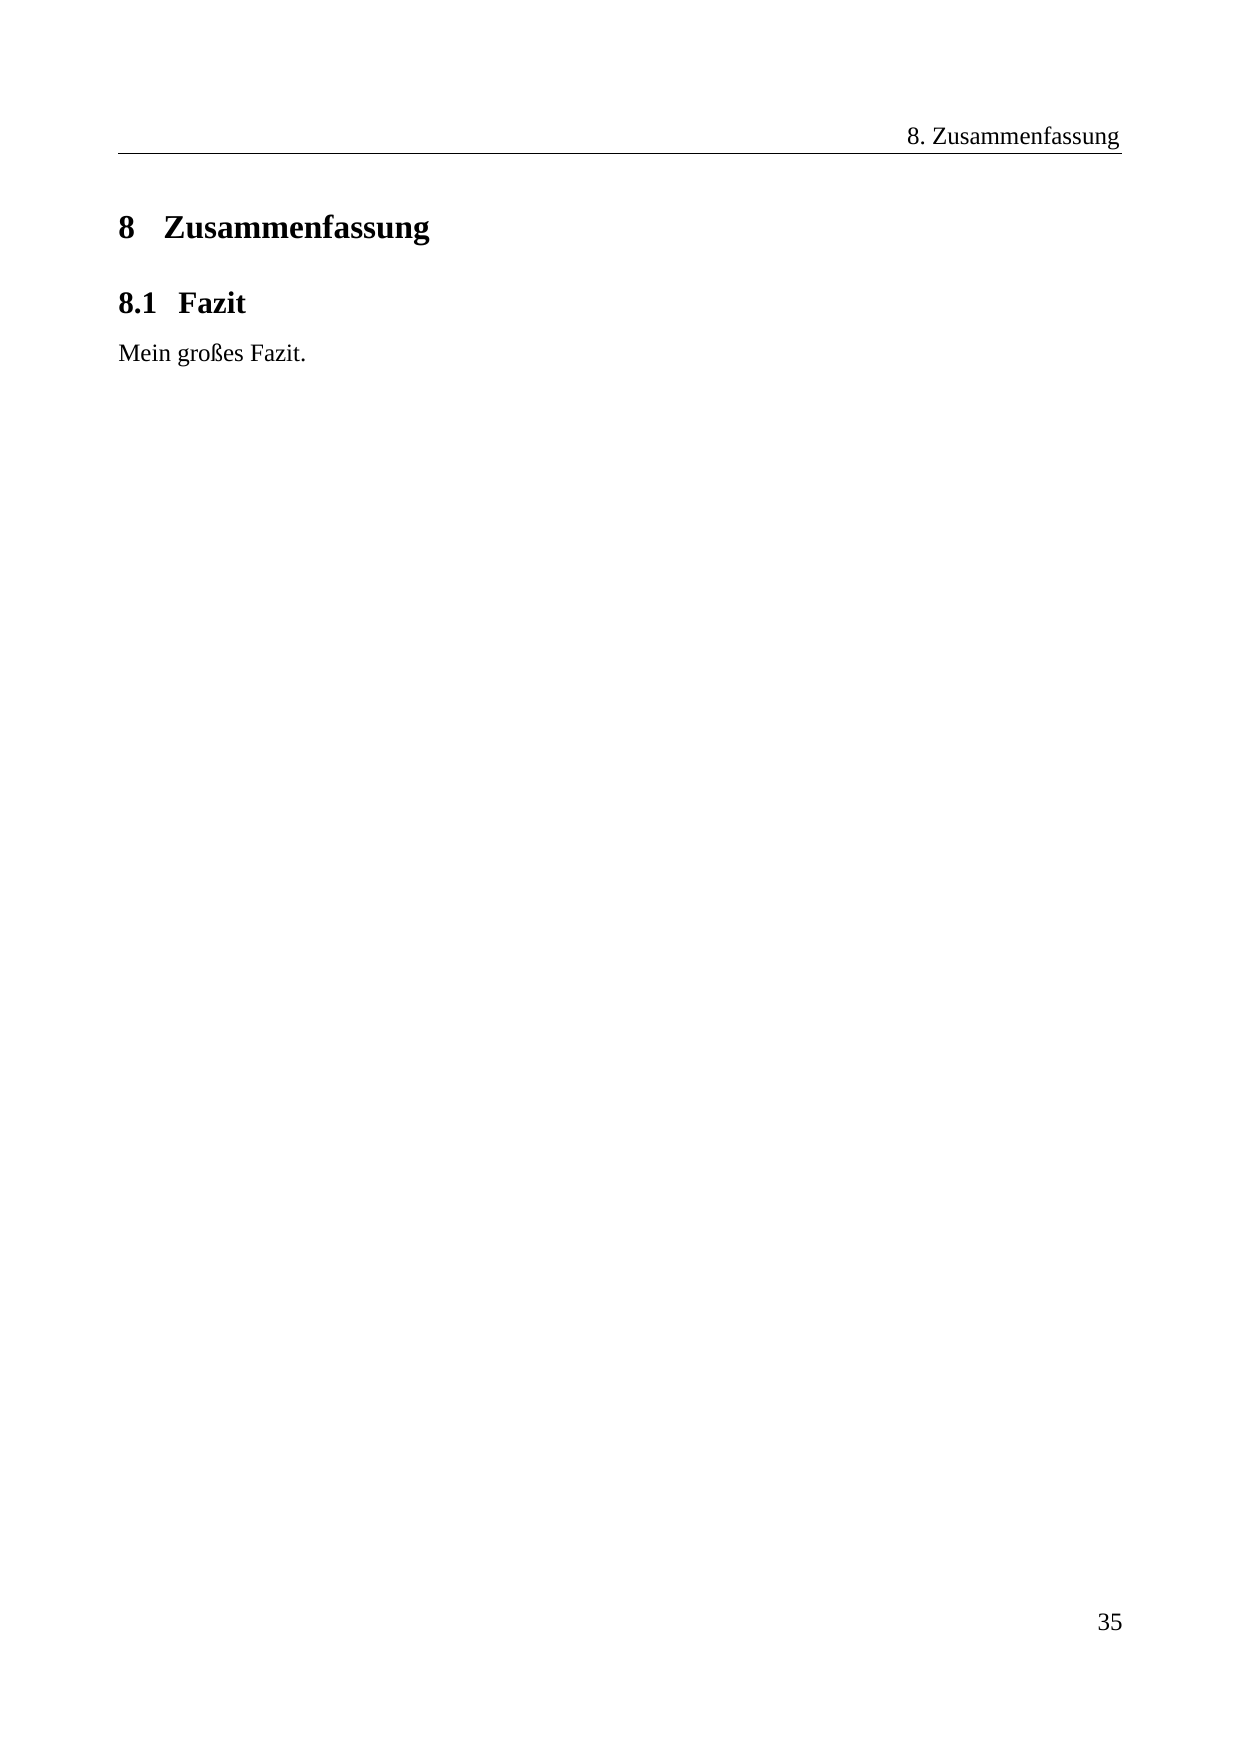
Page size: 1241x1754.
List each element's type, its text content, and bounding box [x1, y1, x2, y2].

subtitle Fazit [118, 285, 1122, 321]
subtitle Zusammenfassung [118, 207, 1122, 246]
text Mein großes Fazit. [118, 338, 1122, 367]
